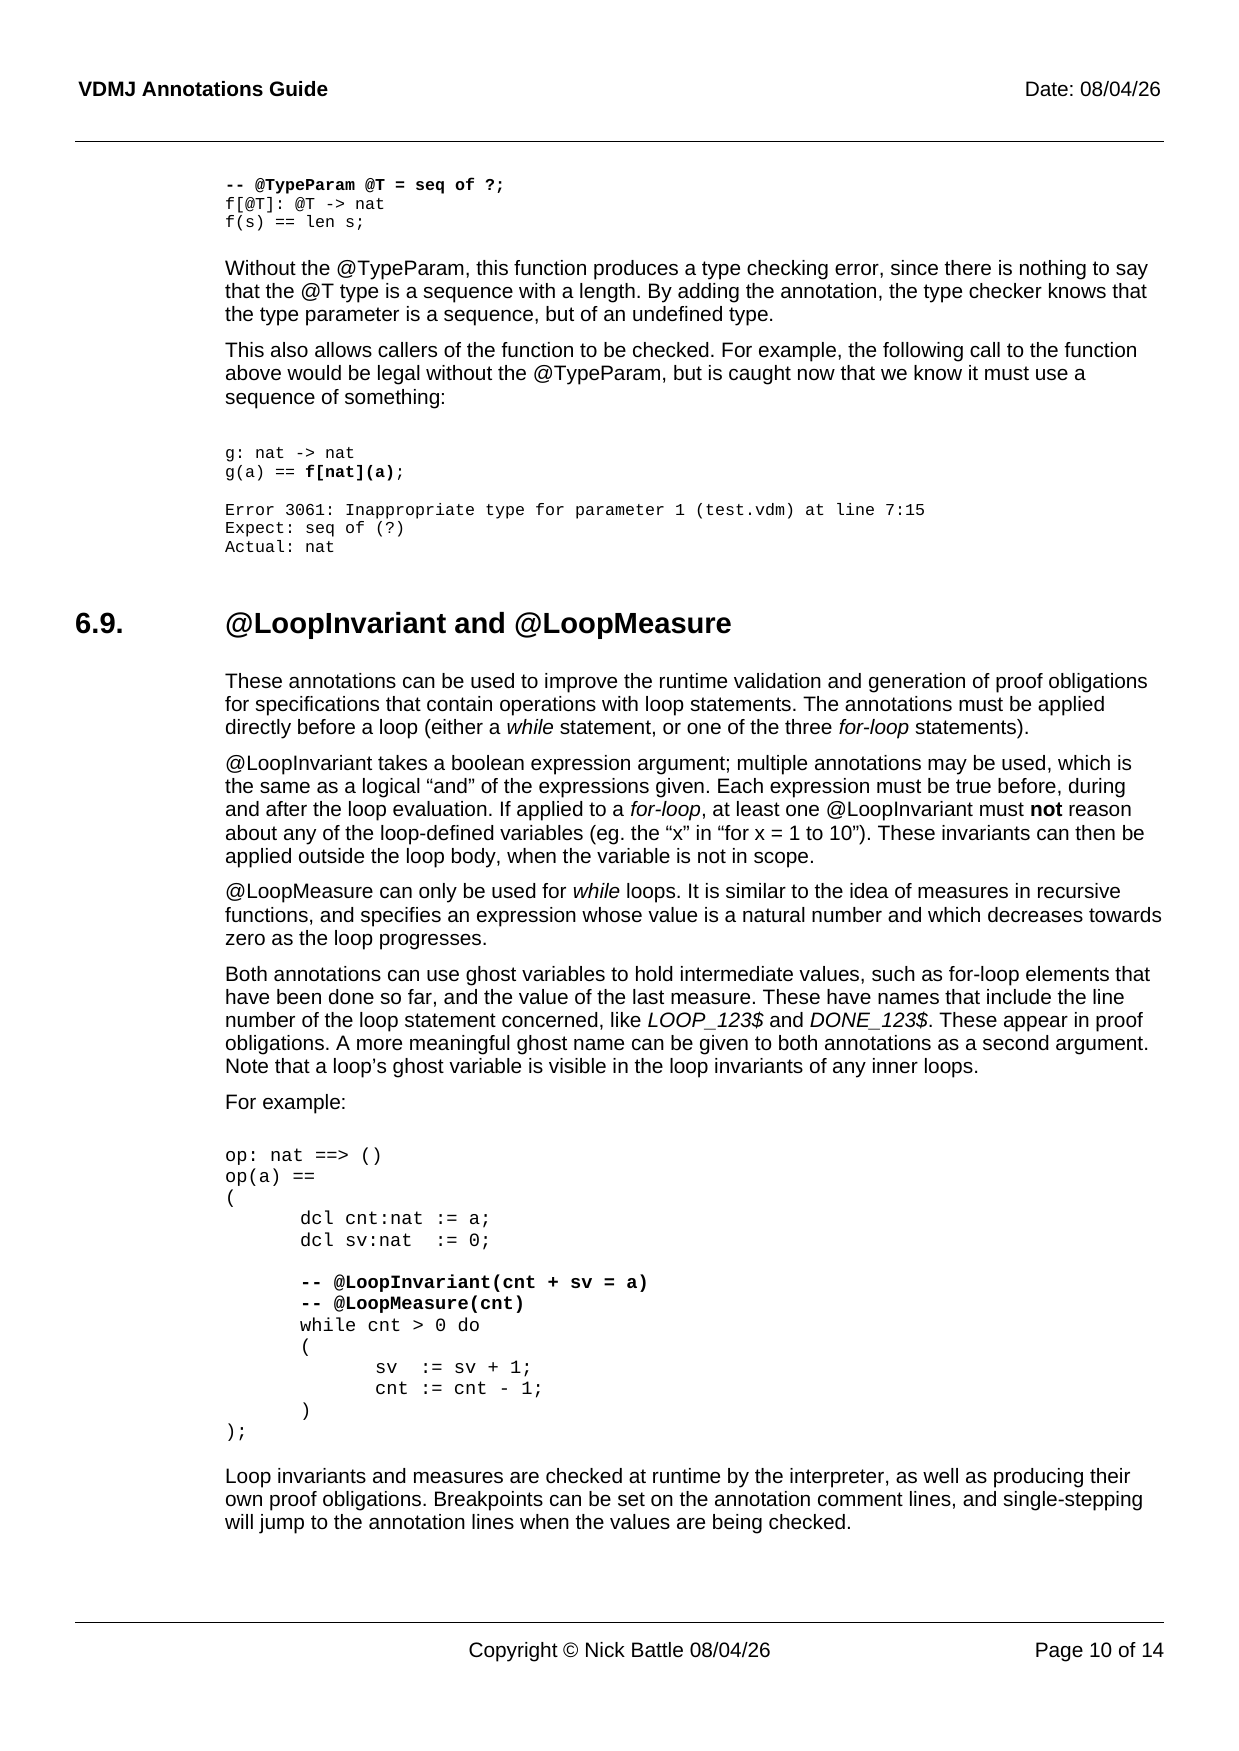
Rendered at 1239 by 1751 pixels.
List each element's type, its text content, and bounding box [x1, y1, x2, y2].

text ); [225, 1422, 1164, 1443]
text g: nat -> nat [225, 444, 1164, 463]
text -- @LoopMeasure(cnt) [225, 1294, 1164, 1315]
text Expect: seq of (?) [225, 520, 1164, 539]
text Without the @TypeParam, this function produces a type checking error, since there is nothing to say that the @T type is a sequence with a length. By adding the annotation, the type checker knows that the type parameter is a sequence, but of an undefined type. [225, 257, 1164, 326]
text dcl sv:nat := 0; [225, 1230, 1164, 1252]
text -- @LoopInvariant(cnt + sv = a) [225, 1273, 1164, 1294]
text while cnt > 0 do [225, 1315, 1164, 1337]
text Actual: nat [225, 539, 1164, 558]
text Error 3061: Inappropriate type for parameter 1 (test.vdm) at line 7:15 [225, 501, 1164, 520]
subtitle @LoopInvariant and @LoopMeasure [75, 607, 1164, 639]
text Loop invariants and measures are checked at runtime by the interpreter, as well as producing their own proof obligations. Breakpoints can be set on the annotation comment lines, and single-stepping will jump to the annotation lines when the values are being checked. [225, 1464, 1164, 1534]
text dcl cnt:nat := a; [225, 1209, 1164, 1230]
text cnt := cnt - 1; [225, 1379, 1164, 1400]
text op: nat ==> () [225, 1145, 1164, 1167]
text @LoopInvariant takes a boolean expression argument; multiple annotations may be used, which is the same as a logical “and” of the expressions given. Each expression must be true before, during and after the loop evaluation. If applied to a for-loop, at least one @LoopInvariant must not reason about any of the loop-defined variables (eg. the “x” in “for x = 1 to 10”). These invariants can then be applied outside the loop body, when the variable is not in scope. [225, 751, 1164, 867]
text Both annotations can use ghost variables to hold intermediate values, such as for-loop elements that have been done so far, and the value of the last measure. These have names that include the line number of the loop statement concerned, like LOOP_123$ and DONE_123$. These appear in proof obligations. A more meaningful ghost name can be given to both annotations as a second argument. Note that a loop’s ghost variable is visible in the loop invariants of any inner loops. [225, 962, 1164, 1078]
text @LoopMeasure can only be used for while loops. It is similar to the idea of measures in recursive functions, and specifies an expression whose value is a natural number and which decreases towards zero as the loop progresses. [225, 880, 1164, 950]
text op(a) == [225, 1167, 1164, 1188]
text For example: [225, 1091, 1164, 1114]
text ( [225, 1337, 1164, 1358]
text -- @TypeParam @T = seq of ?; [225, 176, 1164, 195]
text g(a) == f[nat](a); [225, 463, 1164, 482]
text These annotations can be used to improve the runtime validation and generation of proof obligations for specifications that contain operations with loop statements. The annotations must be applied directly before a loop (either a while statement, or one of the three for-loop statements). [225, 669, 1164, 739]
text f[@T]: @T -> nat [225, 195, 1164, 214]
text f(s) == len s; [225, 214, 1164, 233]
text This also allows callers of the function to be checked. For example, the following call to the function above would be legal without the @TypeParam, but is caught now that we know it must use a sequence of something: [225, 339, 1164, 408]
text ) [225, 1400, 1164, 1422]
text sv := sv + 1; [225, 1358, 1164, 1379]
text ( [225, 1188, 1164, 1209]
